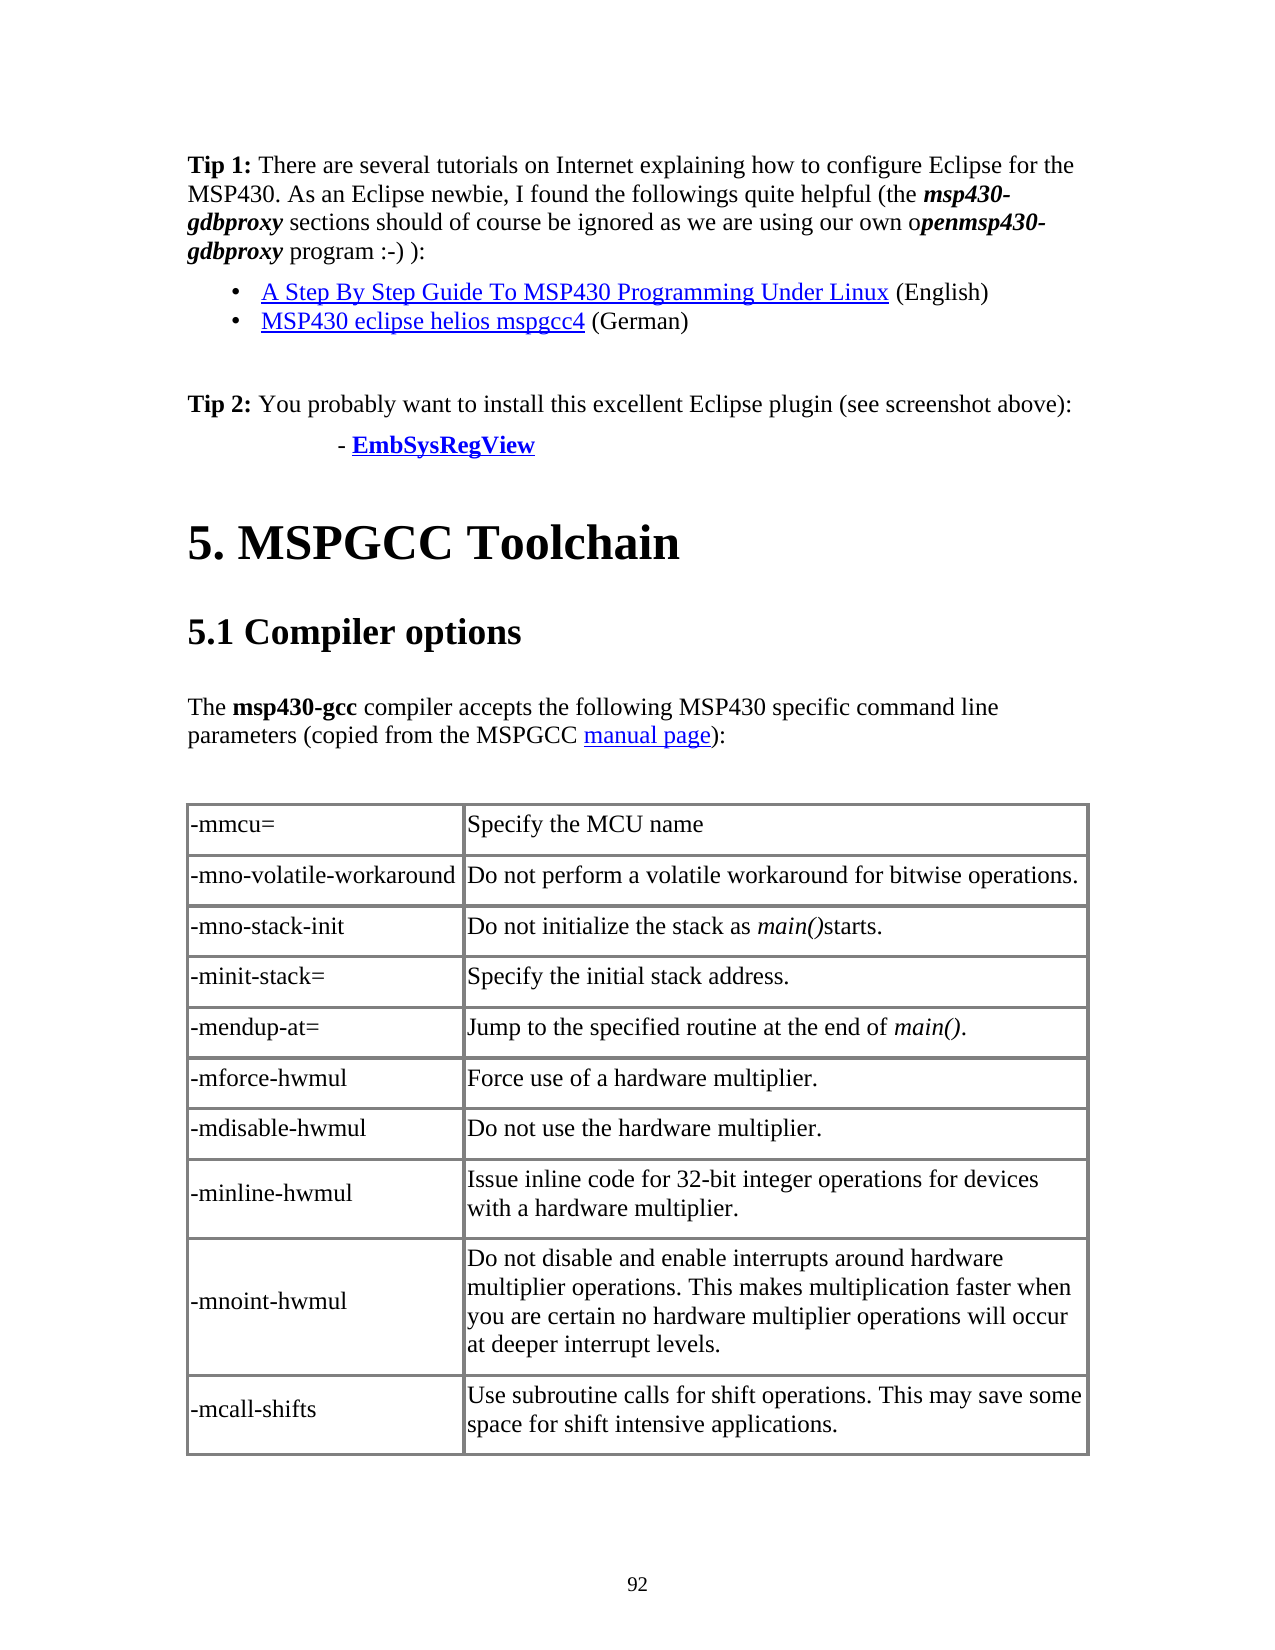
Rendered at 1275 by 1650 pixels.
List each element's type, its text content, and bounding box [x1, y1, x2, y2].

table_cell -mendup-at= [189, 1009, 462, 1056]
text The msp430-gcc compiler accepts the following MSP430 specific command line parameters (copied from the MSPGCC manual page): [187, 692, 1088, 749]
table_cell Do not use the hardware multiplier. [466, 1110, 1086, 1157]
list A Step By Step Guide To MSP430 Programming Under Linux (English) [231, 277, 1088, 306]
table_header Specify the MCU name [466, 806, 1086, 854]
text Tip 2: You probably want to install this excellent Eclipse plugin (see screenshot above): [187, 389, 1088, 417]
table_cell Use subroutine calls for shift operations. This may save some space for shift intensive applications. [466, 1377, 1086, 1453]
table_cell -mnoint-hwmul [189, 1240, 462, 1374]
table_cell -mforce-hwmul [189, 1060, 462, 1107]
text Tip 1: There are several tutorials on Internet explaining how to configure Eclipse for the MSP430. As an Eclipse newbie, I found the followings quite helpful (the msp430-gdbproxy sections should of course be ignored as we are using our own openmsp430-gdbproxy program :-) ): [187, 150, 1088, 265]
text 5.1 Compiler options [187, 609, 1088, 652]
table_cell -minline-hwmul [189, 1161, 462, 1237]
list MSP430 eclipse helios mspgcc4 (German) [231, 306, 1088, 335]
table_cell Force use of a hardware multiplier. [466, 1060, 1086, 1107]
table_cell Do not disable and enable interrupts around hardware multiplier operations. This makes multiplication faster when you are certain no hardware multiplier operations will occur at deeper interrupt levels. [466, 1240, 1086, 1374]
table_cell Do not initialize the stack as main()starts. [466, 908, 1086, 955]
table_cell -mcall-shifts [189, 1377, 462, 1453]
text 5. MSPGCC Toolchain [187, 512, 1088, 570]
table_cell Do not perform a volatile workaround for bitwise operations. [466, 857, 1086, 904]
table_cell -minit-stack= [189, 958, 462, 1006]
table_cell Jump to the specified routine at the end of main(). [466, 1009, 1086, 1056]
table_cell -mno-volatile-workaround [189, 857, 462, 904]
table_cell Issue inline code for 32-bit integer operations for devices with a hardware multiplier. [466, 1161, 1086, 1237]
table_cell -mno-stack-init [189, 908, 462, 955]
text - EmbSysRegView [187, 430, 1088, 459]
table_cell Specify the initial stack address. [466, 958, 1086, 1006]
table_header -mmcu= [189, 806, 462, 854]
table_cell -mdisable-hwmul [189, 1110, 462, 1157]
